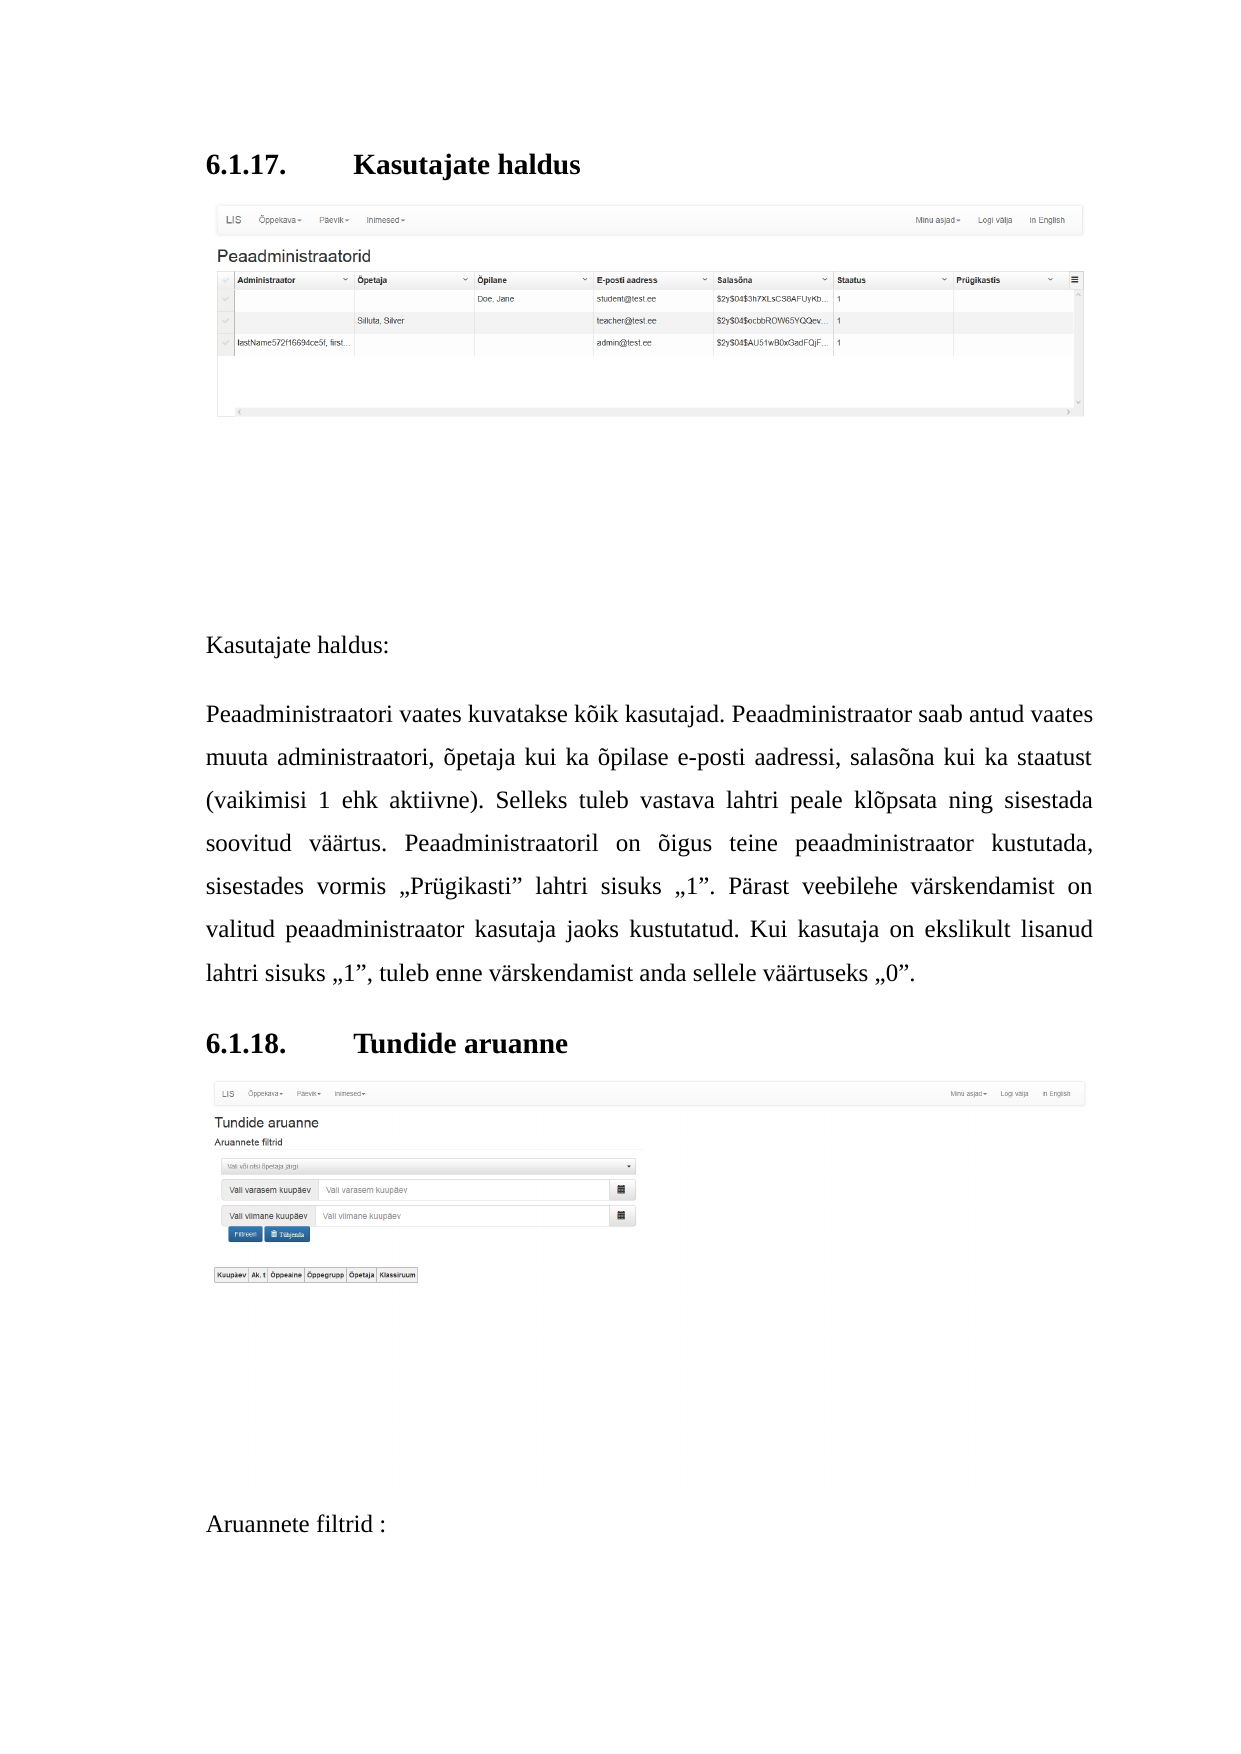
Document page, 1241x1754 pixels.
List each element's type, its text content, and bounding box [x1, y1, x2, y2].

subtitle Kasutajate haldus [206, 147, 1093, 181]
picture [205, 1072, 1094, 1496]
text Aruannete filtrid : [206, 1496, 1093, 1538]
text Kasutajate haldus: [206, 616, 1093, 659]
text Peaadministraatori vaates kuvatakse kõik kasutajad. Peaadministraator saab antud vaates muuta administraatori, õpetaja kui ka õpilase e-posti aadressi, salasõna kui ka staatust (vaikimisi 1 ehk aktiivne). Selleks tuleb vastava lahtri peale klõpsata ning sisestada soovitud väärtus. Peaadministraatoril on õigus teine peaadministraator kustutada, sisestades vormis „Prügikasti” lahtri sisuks „1”. Pärast veebilehe värskendamist on valitud peaadministraator kasutaja jaoks kustutatud. Kui kasutaja on ekslikult lisanud lahtri sisuks „1”, tuleb enne värskendamist anda sellele väärtuseks „0”. [206, 699, 1093, 986]
subtitle Tundide aruanne [206, 1026, 1093, 1060]
picture [205, 193, 1094, 616]
